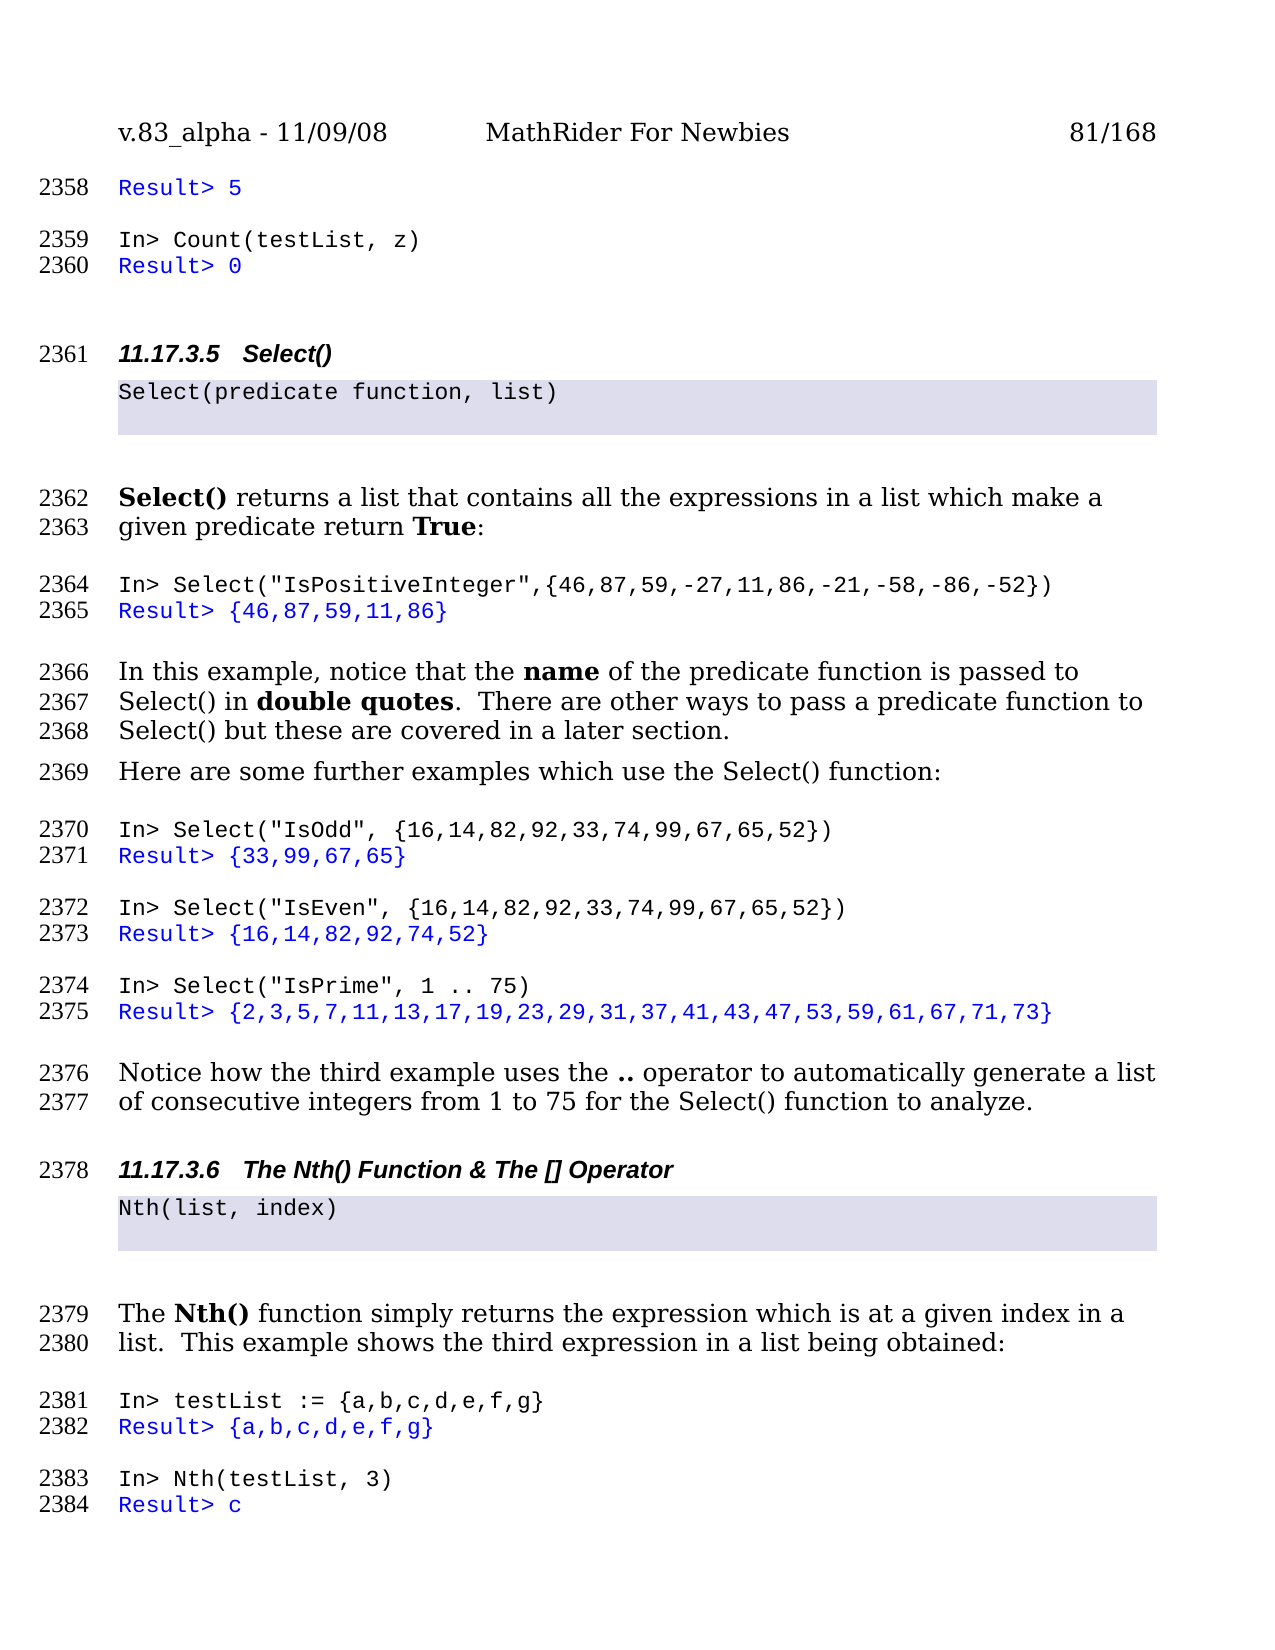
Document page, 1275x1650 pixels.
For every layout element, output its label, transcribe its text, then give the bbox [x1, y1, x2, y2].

text In> Nth(testList, 3) [118, 1467, 1157, 1493]
text Result> 0 [118, 254, 1157, 281]
table_header Nth(list, index) [118, 1196, 1157, 1251]
text In> Select("IsPrime", 1 .. 75) [118, 974, 1157, 1000]
text In> Select("IsOdd", {16,14,82,92,33,74,99,67,65,52}) [118, 818, 1157, 844]
text In> Select("IsEven", {16,14,82,92,33,74,99,67,65,52}) [118, 896, 1157, 922]
text In> Select("IsPositiveInteger",{46,87,59,-27,11,86,-21,-58,-86,-52}) [118, 573, 1157, 599]
text Select() returns a list that contains all the expressions in a list which make a given predicate return True: [118, 483, 1157, 541]
text Result> {33,99,67,65} [118, 844, 1157, 870]
text Result> {46,87,59,11,86} [118, 599, 1157, 625]
table_header Select(predicate function, list) [118, 380, 1157, 435]
text Result> {a,b,c,d,e,f,g} [118, 1415, 1157, 1441]
text In> Count(testList, z) [118, 229, 1157, 254]
text Result> c [118, 1493, 1157, 1519]
text In this example, notice that the name of the predicate function is passed to Select() in double quotes. There are other ways to pass a predicate function to Select() but these are covered in a later section. [118, 657, 1157, 745]
subtitle The Nth() Function & The [] Operator [118, 1156, 1157, 1184]
text Notice how the third example uses the .. operator to automatically generate a list of consecutive integers from 1 to 75 for the Select() function to analyze. [118, 1058, 1157, 1116]
text Here are some further examples which use the Select() function: [118, 757, 1157, 786]
text Result> {2,3,5,7,11,13,17,19,23,29,31,37,41,43,47,53,59,61,67,71,73} [118, 1000, 1157, 1026]
text Result> {16,14,82,92,74,52} [118, 922, 1157, 948]
text In> testList := {a,b,c,d,e,f,g} [118, 1389, 1157, 1415]
text The Nth() function simply returns the expression which is at a given index in a list. This example shows the third expression in a list being obtained: [118, 1299, 1157, 1357]
subtitle Select() [118, 339, 1157, 368]
text Result> 5 [118, 177, 1157, 203]
